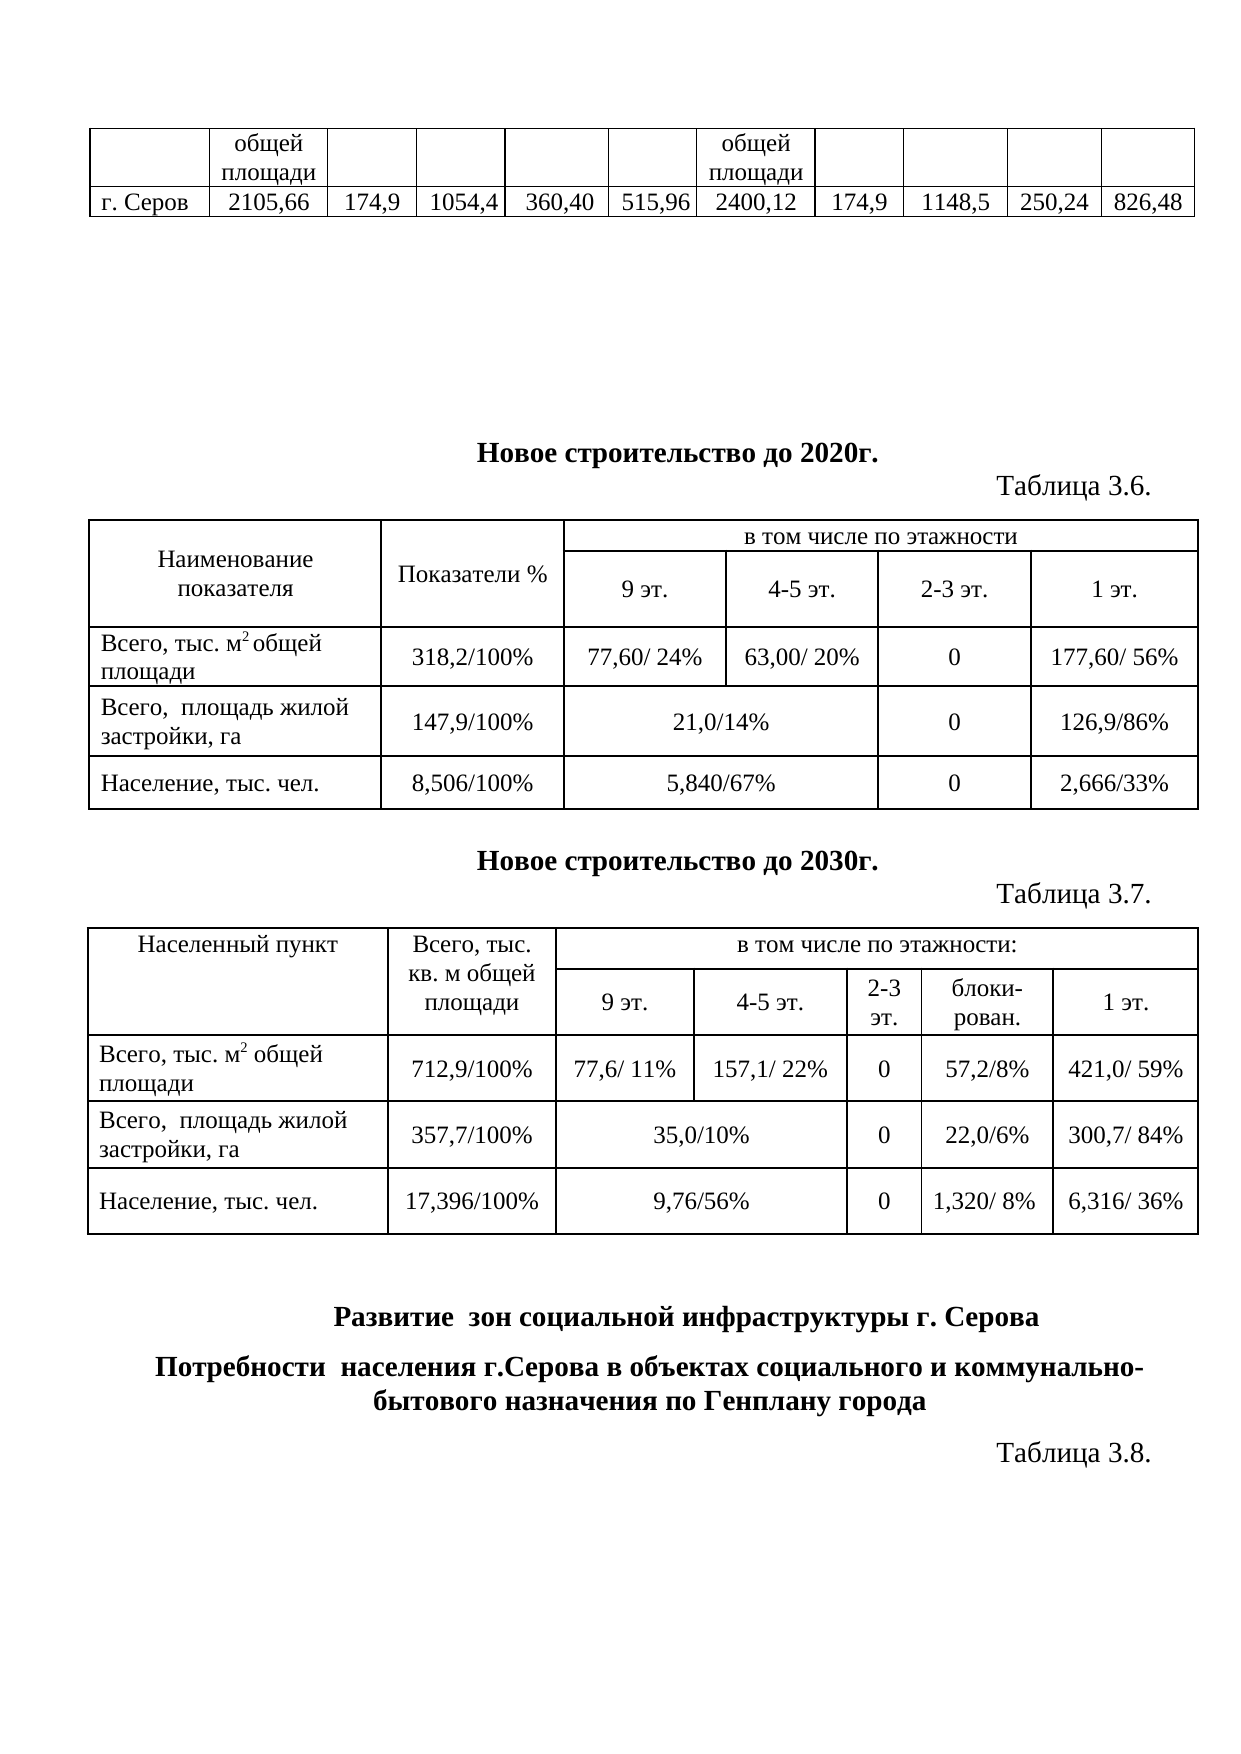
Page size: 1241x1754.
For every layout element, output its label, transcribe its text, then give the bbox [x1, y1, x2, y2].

table_cell Всего, тыс. м2 общей площади [90, 628, 380, 685]
table_cell 0 [879, 628, 1030, 685]
table_header Всего, тыс. кв. м общей площади [389, 929, 555, 1034]
table_header Показатели % [382, 521, 563, 626]
table_cell 300,7/ 84% [1054, 1102, 1197, 1167]
table_cell 712,9/100% [389, 1036, 555, 1100]
table_cell 174,9 [816, 187, 903, 216]
table_cell 0 [879, 757, 1030, 807]
table_cell [609, 129, 696, 186]
table_cell 8,506/100% [382, 757, 563, 807]
table_cell Всего, тыс. м2 общей площади [89, 1036, 387, 1100]
table_cell 9 эт. [565, 552, 725, 626]
table_cell 2105,66 [210, 187, 327, 216]
table_cell 21,0/14% [565, 687, 877, 755]
table_cell 35,0/10% [557, 1102, 846, 1167]
table_header общей площади [697, 129, 814, 186]
table_cell 2-3 эт. [879, 552, 1030, 626]
table_header Наименование показателя [90, 521, 380, 626]
table_cell 9 эт. [557, 970, 693, 1034]
table_cell Население, тыс. чел. [90, 757, 380, 807]
table_cell [1008, 129, 1101, 186]
table_cell Всего, площадь жилой застройки, га [90, 687, 380, 755]
text Таблица 3.8. [148, 1436, 1152, 1469]
table_cell Население, тыс. чел. [89, 1169, 387, 1233]
table_cell 22,0/6% [922, 1102, 1052, 1167]
table_cell 17,396/100% [389, 1169, 555, 1233]
table_cell 2400,12 [697, 187, 814, 216]
table_cell 126,9/86% [1032, 687, 1197, 755]
table_cell 2-3 эт. [848, 970, 921, 1034]
text Таблица 3.7. [148, 877, 1152, 910]
table_cell 4-5 эт. [727, 552, 877, 626]
table_cell 1148,5 [904, 187, 1007, 216]
table_header общей площади [210, 129, 327, 186]
table_cell 1 эт. [1054, 970, 1197, 1034]
table_cell 157,1/ 22% [695, 1036, 846, 1100]
table_cell [328, 129, 416, 186]
table_cell 1,320/ 8% [922, 1169, 1052, 1233]
table_cell 0 [879, 687, 1030, 755]
table_cell 63,00/ 20% [727, 628, 877, 685]
table_cell г. Серов [91, 187, 209, 216]
table_cell 9,76/56% [557, 1169, 846, 1233]
table_cell 174,9 [328, 187, 416, 216]
text Развитие зон социальной инфраструктуры г. Серова [221, 1299, 1152, 1333]
table_cell [904, 129, 1007, 186]
table_cell 6,316/ 36% [1054, 1169, 1197, 1233]
table_cell 0 [848, 1036, 921, 1100]
table_header [91, 129, 209, 186]
text Потребности населения г.Серова в объектах социального и коммунально-бытового назначения по Генплану города [148, 1349, 1152, 1416]
table_cell [816, 129, 903, 186]
table_header Населенный пункт [89, 929, 387, 1034]
table_cell 515,96 [609, 187, 696, 216]
table_cell 77,60/ 24% [565, 628, 725, 685]
table_header в том числе по этажности: [557, 929, 1197, 967]
text Таблица 3.6. [148, 468, 1152, 502]
table_cell 0 [848, 1169, 921, 1233]
table_cell 1 эт. [1032, 552, 1197, 626]
table_cell 250,24 [1008, 187, 1101, 216]
table_cell [506, 129, 608, 186]
text Новое строительство до 2030г. [148, 843, 1152, 877]
table_cell 318,2/100% [382, 628, 563, 685]
text Новое строительство до 2020г. [148, 435, 1152, 468]
table_cell Всего, площадь жилой застройки, га [89, 1102, 387, 1167]
table_cell 177,60/ 56% [1032, 628, 1197, 685]
table_cell [1102, 129, 1194, 186]
table_cell блоки-рован. [922, 970, 1052, 1034]
table_cell 360,40 [506, 187, 608, 216]
table_cell 0 [848, 1102, 921, 1167]
table_cell 4-5 эт. [695, 970, 846, 1034]
table_cell 77,6/ 11% [557, 1036, 693, 1100]
table_cell 1054,4 [417, 187, 504, 216]
table_cell 147,9/100% [382, 687, 563, 755]
table_cell 2,666/33% [1032, 757, 1197, 807]
table_cell 421,0/ 59% [1054, 1036, 1197, 1100]
table_header в том числе по этажности [565, 521, 1197, 549]
table_cell 357,7/100% [389, 1102, 555, 1167]
table_cell 5,840/67% [565, 757, 877, 807]
table_cell 57,2/8% [922, 1036, 1052, 1100]
table_cell [417, 129, 504, 186]
table_cell 826,48 [1102, 187, 1194, 216]
